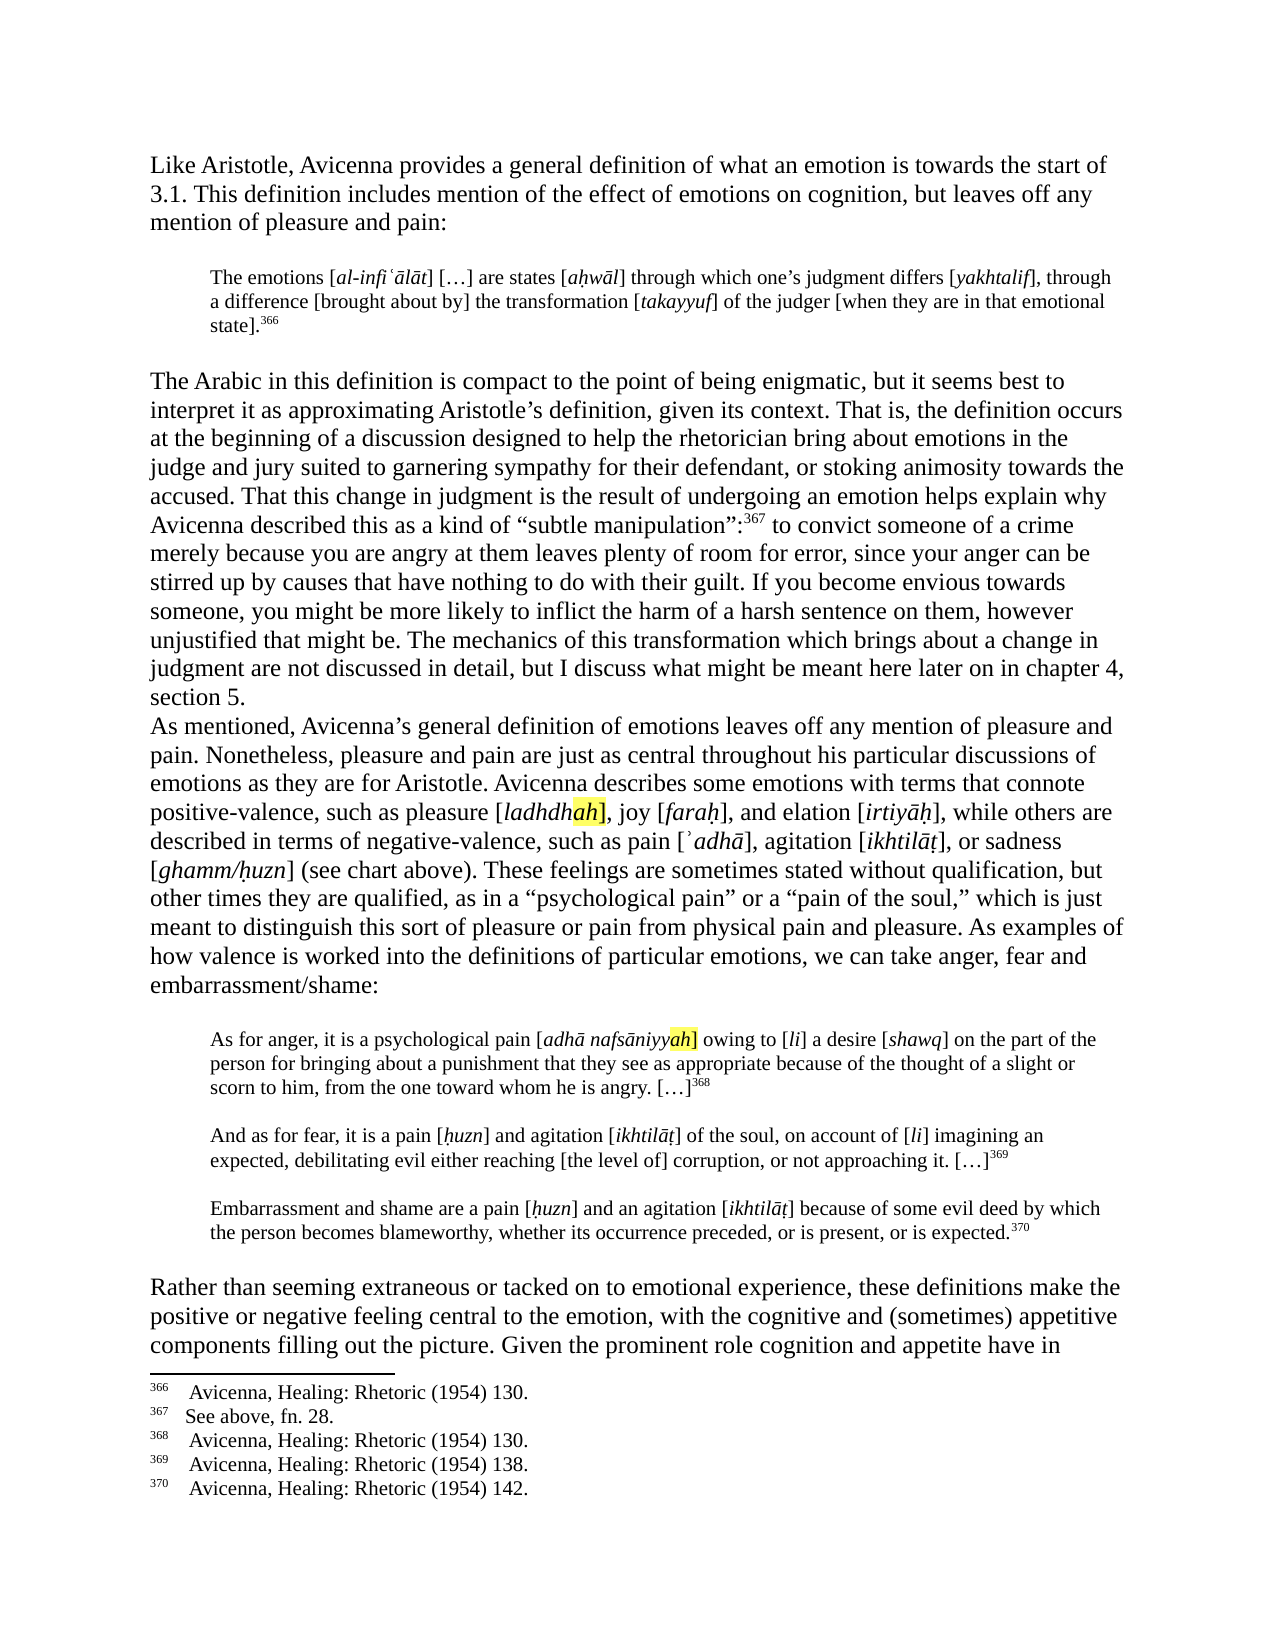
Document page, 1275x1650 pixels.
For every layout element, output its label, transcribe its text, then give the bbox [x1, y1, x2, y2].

text The Arabic in this definition is compact to the point of being enigmatic, but it seems best to interpret it as approximating Aristotle’s definition, given its context. That is, the definition occurs at the beginning of a discussion designed to help the rhetorician bring about emotions in the judge and jury suited to garnering sympathy for their defendant, or stoking animosity towards the accused. That this change in judgment is the result of undergoing an emotion helps explain why Avicenna described this as a kind of “subtle manipulation”: to convict someone of a crime merely because you are angry at them leaves plenty of room for error, since your anger can be stirred up by causes that have nothing to do with their guilt. If you become envious towards someone, you might be more likely to inflict the harm of a harsh sentence on them, however unjustified that might be. The mechanics of this transformation which brings about a change in judgment are not discussed in detail, but I discuss what might be meant here later on in chapter 4, section 5. [150, 366, 1125, 711]
text And as for fear, it is a pain [ḥuzn] and agitation [ikhtilāṭ] of the soul, on account of [li] imagining an expected, debilitating evil either reaching [the level of] corruption, or not approaching it. […] [210, 1123, 1125, 1172]
text Embarrassment and shame are a pain [ḥuzn] and an agitation [ikhtilāṭ] because of some evil deed by which the person becomes blameworthy, whether its occurrence preceded, or is present, or is expected. [210, 1196, 1125, 1244]
text Rather than seeming extraneous or tacked on to emotional experience, these definitions make the positive or negative feeling central to the emotion, with the cognitive and (sometimes) appetitive components filling out the picture. Given the prominent role cognition and appetite have in [150, 1272, 1125, 1359]
text Avicenna, Healing: Rhetoric (1954) 130. [150, 1380, 1125, 1404]
text Like Aristotle, Avicenna provides a general definition of what an emotion is towards the start of 3.1. This definition includes mention of the effect of emotions on cognition, but leaves off any mention of pleasure and pain: [150, 150, 1125, 236]
text As for anger, it is a psychological pain [adhā nafsāniyyah] owing to [li] a desire [shawq] on the part of the person for bringing about a punishment that they see as appropriate because of the thought of a slight or scorn to him, from the one toward whom he is angry. […] [210, 1027, 1125, 1099]
text As mentioned, Avicenna’s general definition of emotions leaves off any mention of pleasure and pain. Nonetheless, pleasure and pain are just as central throughout his particular discussions of emotions as they are for Aristotle. Avicenna describes some emotions with terms that connote positive-valence, such as pleasure [ladhdhah], joy [faraḥ], and elation [irtiyāḥ], while others are described in terms of negative-valence, such as pain [ʾadhā], agitation [ikhtilāṭ], or sadness [ghamm/ḥuzn] (see chart above). These feelings are sometimes stated without qualification, but other times they are qualified, as in a “psychological pain” or a “pain of the soul,” which is just meant to distinguish this sort of pleasure or pain from physical pain and pleasure. As examples of how valence is worked into the definitions of particular emotions, we can take anger, fear and embarrassment/shame: [150, 711, 1125, 998]
text Avicenna, Healing: Rhetoric (1954) 142. [150, 1476, 1125, 1500]
text Avicenna, Healing: Rhetoric (1954) 138. [150, 1452, 1125, 1476]
text The emotions [al-infiʿālāt] […] are states [aḥwāl] through which one’s judgment differs [yakhtalif], through a difference [brought about by] the transformation [takayyuf] of the judger [when they are in that emotional state]. [210, 265, 1125, 337]
text See above, fn. 28. [150, 1404, 1125, 1428]
text Avicenna, Healing: Rhetoric (1954) 130. [150, 1428, 1125, 1452]
